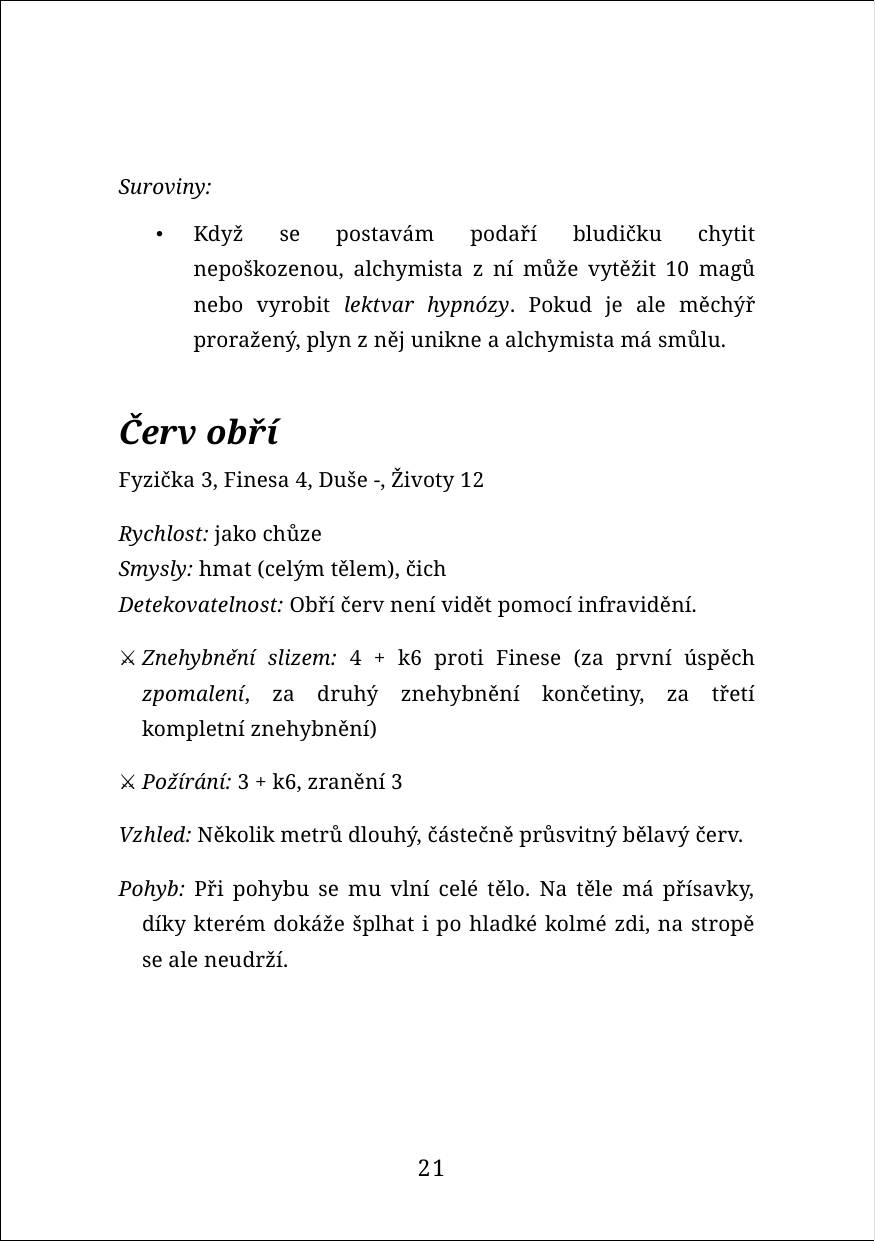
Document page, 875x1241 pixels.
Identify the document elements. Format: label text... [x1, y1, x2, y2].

text Rychlost: jako chůze [118, 519, 756, 547]
text Pohyb: Při pohybu se mu vlní celé tělo. Na těle má přísavky, díky kterém dokáže šplhat i po hladké kolmé zdi, na stropě se ale neudrží. [118, 874, 756, 973]
text Suroviny: [118, 172, 756, 200]
text ⚔ Znehybnění slizem: 4 + k6 proti Finese (za první úspěch zpomalení, za druhý znehybnění končetiny, za třetí kompletní znehybnění) [118, 643, 756, 743]
text ⚔ Požírání: 3 + k6, zranění 3 [118, 767, 756, 796]
subtitle Červ obří [118, 408, 756, 454]
text Detekovatelnost: Obří červ není vidět pomocí infravidění. [118, 590, 756, 618]
text Smysly: hmat (celým tělem), čich [118, 554, 756, 583]
text Vzhled: Několik metrů dlouhý, částečně průsvitný bělavý červ. [118, 821, 756, 849]
text Fyzička 3, Finesa 4, Duše -, Životy 12 [118, 466, 756, 494]
list Když se postavám podaří bludičku chytit nepoškozenou, alchymista z ní může vytěžit 10 magů nebo vyrobit lektvar hypnózy. Pokud je ale měchýř proražený, plyn z něj unikne a alchymista má smůlu. [156, 219, 756, 354]
